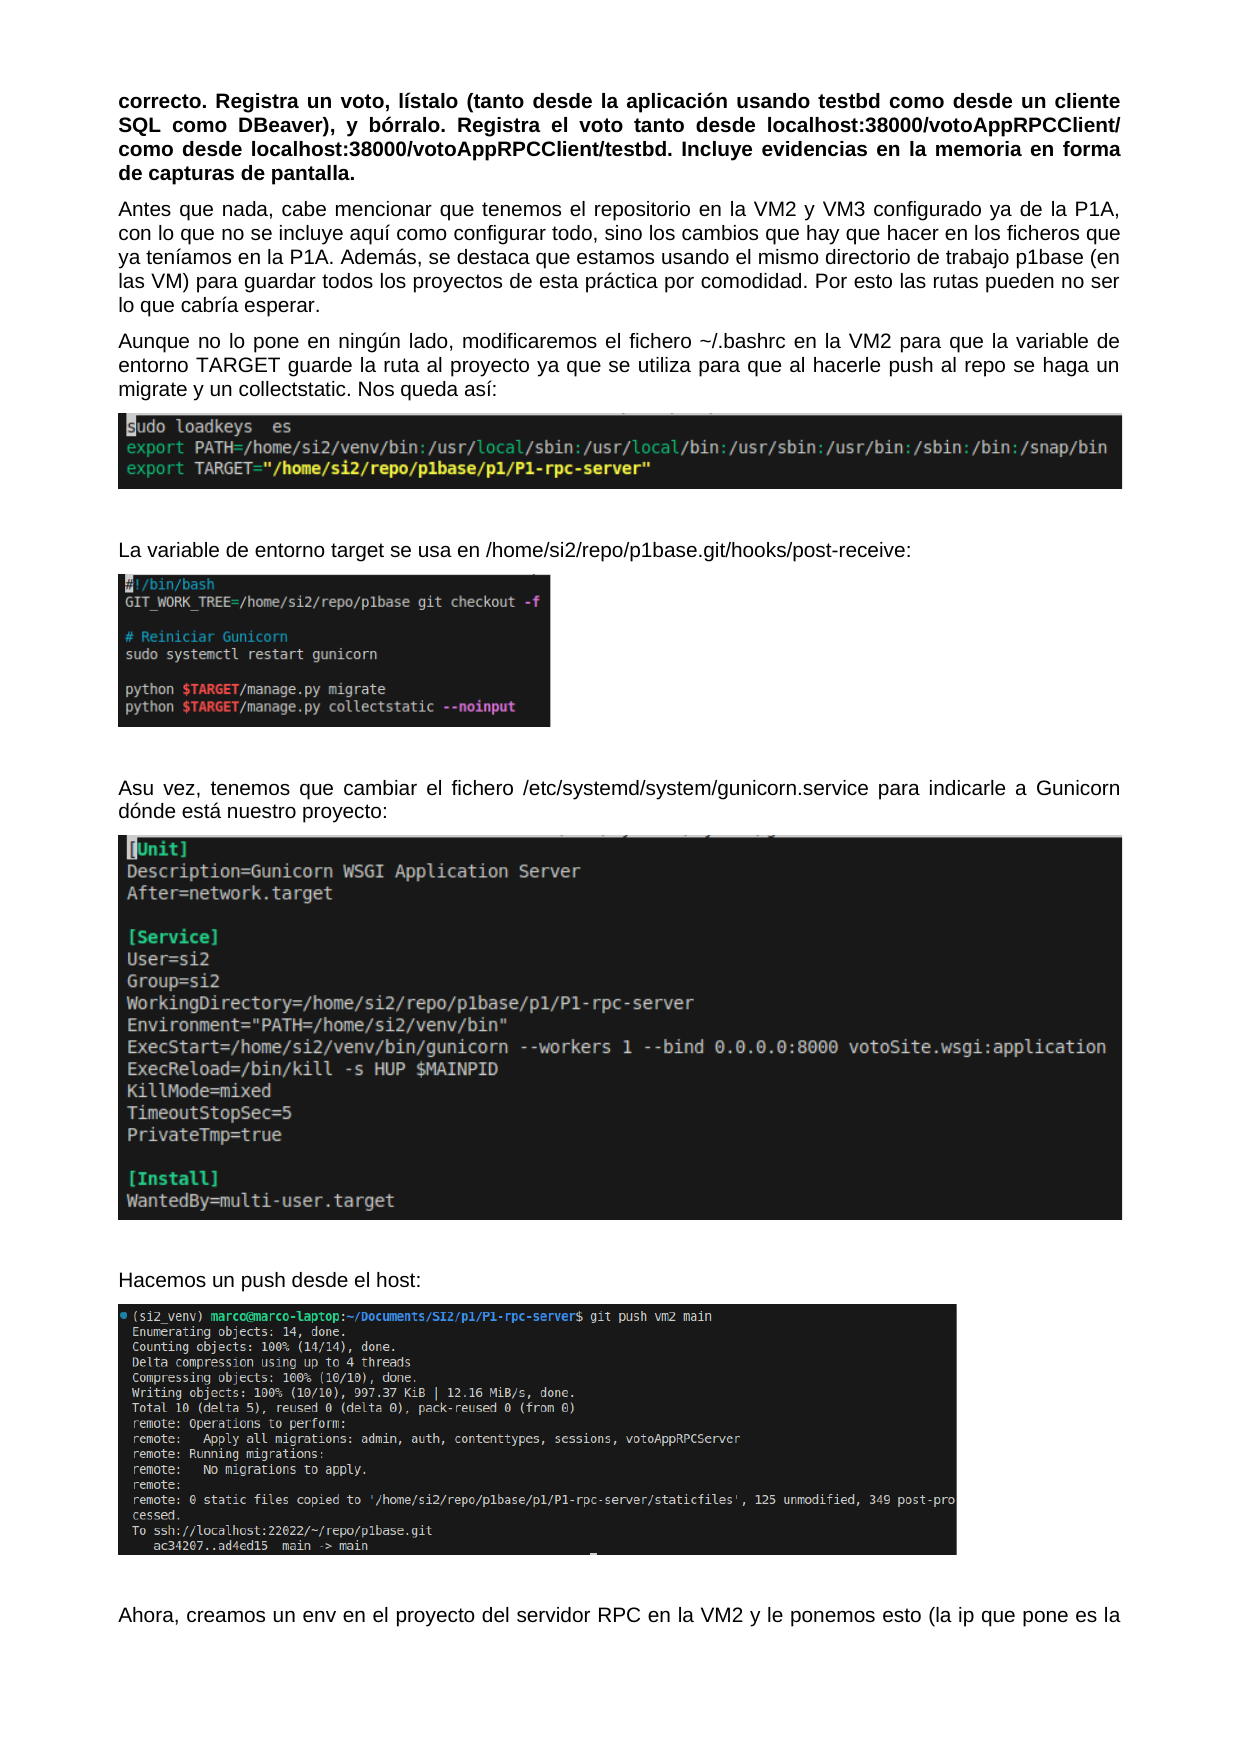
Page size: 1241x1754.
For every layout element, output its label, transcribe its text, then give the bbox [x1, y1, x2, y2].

picture [118, 835, 1123, 1220]
picture [118, 1304, 957, 1555]
text La variable de entorno target se usa en /home/si2/repo/p1base.git/hooks/post-receive: [118, 538, 1122, 562]
text Asu vez, tenemos que cambiar el fichero /etc/systemd/system/gunicorn.service para indicarle a Gunicorn dónde está nuestro proyecto: [118, 775, 1122, 823]
subtitle correcto. Registra un voto, lístalo (tanto desde la aplicación usando testbd como desde un cliente SQL como DBeaver), y bórralo. Registra el voto tanto desde localhost:38000/votoAppRPCClient/ como desde localhost:38000/votoAppRPCClient/testbd. Incluye evidencias en la memoria en forma de capturas de pantalla. [118, 88, 1122, 184]
text Hacemos un push desde el host: [118, 1268, 1122, 1292]
picture [118, 413, 1123, 489]
text Antes que nada, cabe mencionar que tenemos el repositorio en la VM2 y VM3 configurado ya de la P1A, con lo que no se incluye aquí como configurar todo, sino los cambios que hay que hacer en los ficheros que ya teníamos en la P1A. Además, se destaca que estamos usando el mismo directorio de trabajo p1base (en las VM) para guardar todos los proyectos de esta práctica por comodidad. Por esto las rutas pueden no ser lo que cabría esperar. [118, 197, 1122, 317]
picture [118, 574, 551, 727]
text Ahora, creamos un env en el proyecto del servidor RPC en la VM2 y le ponemos esto (la ip que pone es la [118, 1603, 1122, 1627]
text Aunque no lo pone en ningún lado, modificaremos el fichero ~/.bashrc en la VM2 para que la variable de entorno TARGET guarde la ruta al proyecto ya que se utiliza para que al hacerle push al repo se haga un migrate y un collectstatic. Nos queda así: [118, 329, 1122, 401]
